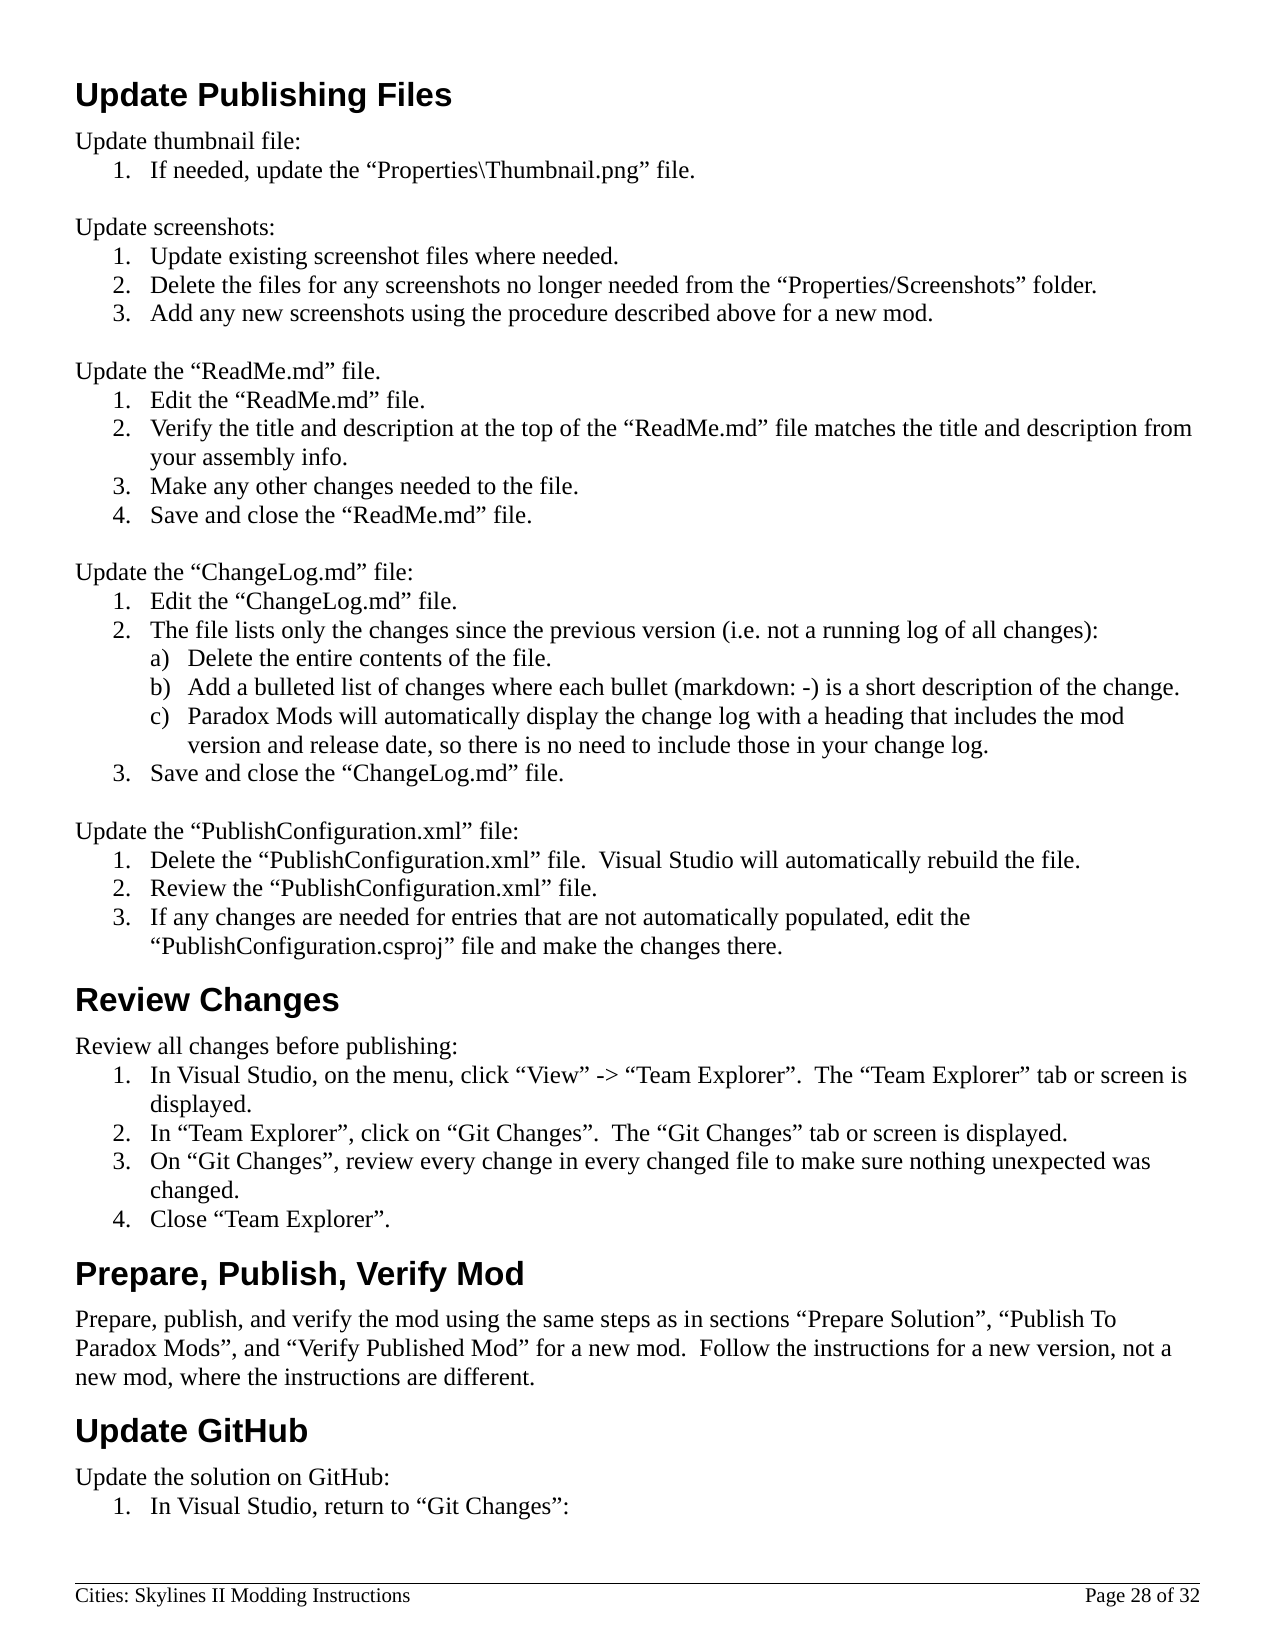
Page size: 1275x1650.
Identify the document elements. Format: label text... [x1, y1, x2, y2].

text Update screenshots: [75, 212, 1200, 241]
list In “Team Explorer”, click on “Git Changes”. The “Git Changes” tab or screen is displayed. [112, 1118, 1200, 1146]
list Add a bulleted list of changes where each bullet (markdown: -) is a short description of the change. [150, 672, 1200, 701]
list Paradox Mods will automatically display the change log with a heading that includes the mod version and release date, so there is no need to include those in your change log. [150, 701, 1200, 758]
list Make any other changes needed to the file. [112, 471, 1200, 500]
list Delete the files for any screenshots no longer needed from the “Properties/Screenshots” folder. [112, 270, 1200, 298]
list Verify the title and description at the top of the “ReadMe.md” file matches the title and description from your assembly info. [112, 413, 1200, 471]
text Prepare, publish, and verify the mod using the same steps as in sections “Prepare Solution”, “Publish To Paradox Mods”, and “Verify Published Mod” for a new mod. Follow the instructions for a new version, not a new mod, where the instructions are different. [75, 1304, 1200, 1391]
list Edit the “ChangeLog.md” file. [112, 586, 1200, 615]
list On “Git Changes”, review every change in every changed file to make sure nothing unexpected was changed. [112, 1146, 1200, 1204]
subtitle Update GitHub [75, 1412, 1200, 1450]
text Update the “PublishConfiguration.xml” file: [75, 816, 1200, 845]
list Add any new screenshots using the procedure described above for a new mod. [112, 298, 1200, 327]
list In Visual Studio, return to “Git Changes”: [112, 1491, 1200, 1520]
subtitle Update Publishing Files [75, 75, 1200, 113]
list Update existing screenshot files where needed. [112, 241, 1200, 270]
list If any changes are needed for entries that are not automatically populated, edit the “PublishConfiguration.csproj” file and make the changes there. [112, 902, 1200, 960]
text Update the “ChangeLog.md” file: [75, 557, 1200, 586]
list Save and close the “ReadMe.md” file. [112, 500, 1200, 528]
text Update the “ReadMe.md” file. [75, 356, 1200, 385]
text Review all changes before publishing: [75, 1031, 1200, 1060]
subtitle Review Changes [75, 981, 1200, 1019]
list Close “Team Explorer”. [112, 1204, 1200, 1233]
text Update the solution on GitHub: [75, 1462, 1200, 1491]
text Update thumbnail file: [75, 126, 1200, 155]
list In Visual Studio, on the menu, click “View” -> “Team Explorer”. The “Team Explorer” tab or screen is displayed. [112, 1060, 1200, 1118]
subtitle Prepare, Publish, Verify Mod [75, 1253, 1200, 1292]
list Edit the “ReadMe.md” file. [112, 385, 1200, 413]
list Review the “PublishConfiguration.xml” file. [112, 873, 1200, 902]
list Delete the “PublishConfiguration.xml” file. Visual Studio will automatically rebuild the file. [112, 845, 1200, 873]
list Save and close the “ChangeLog.md” file. [112, 758, 1200, 787]
list If needed, update the “Properties\Thumbnail.png” file. [112, 155, 1200, 183]
list Delete the entire contents of the file. [150, 643, 1200, 672]
list The file lists only the changes since the previous version (i.e. not a running log of all changes): [112, 615, 1200, 643]
